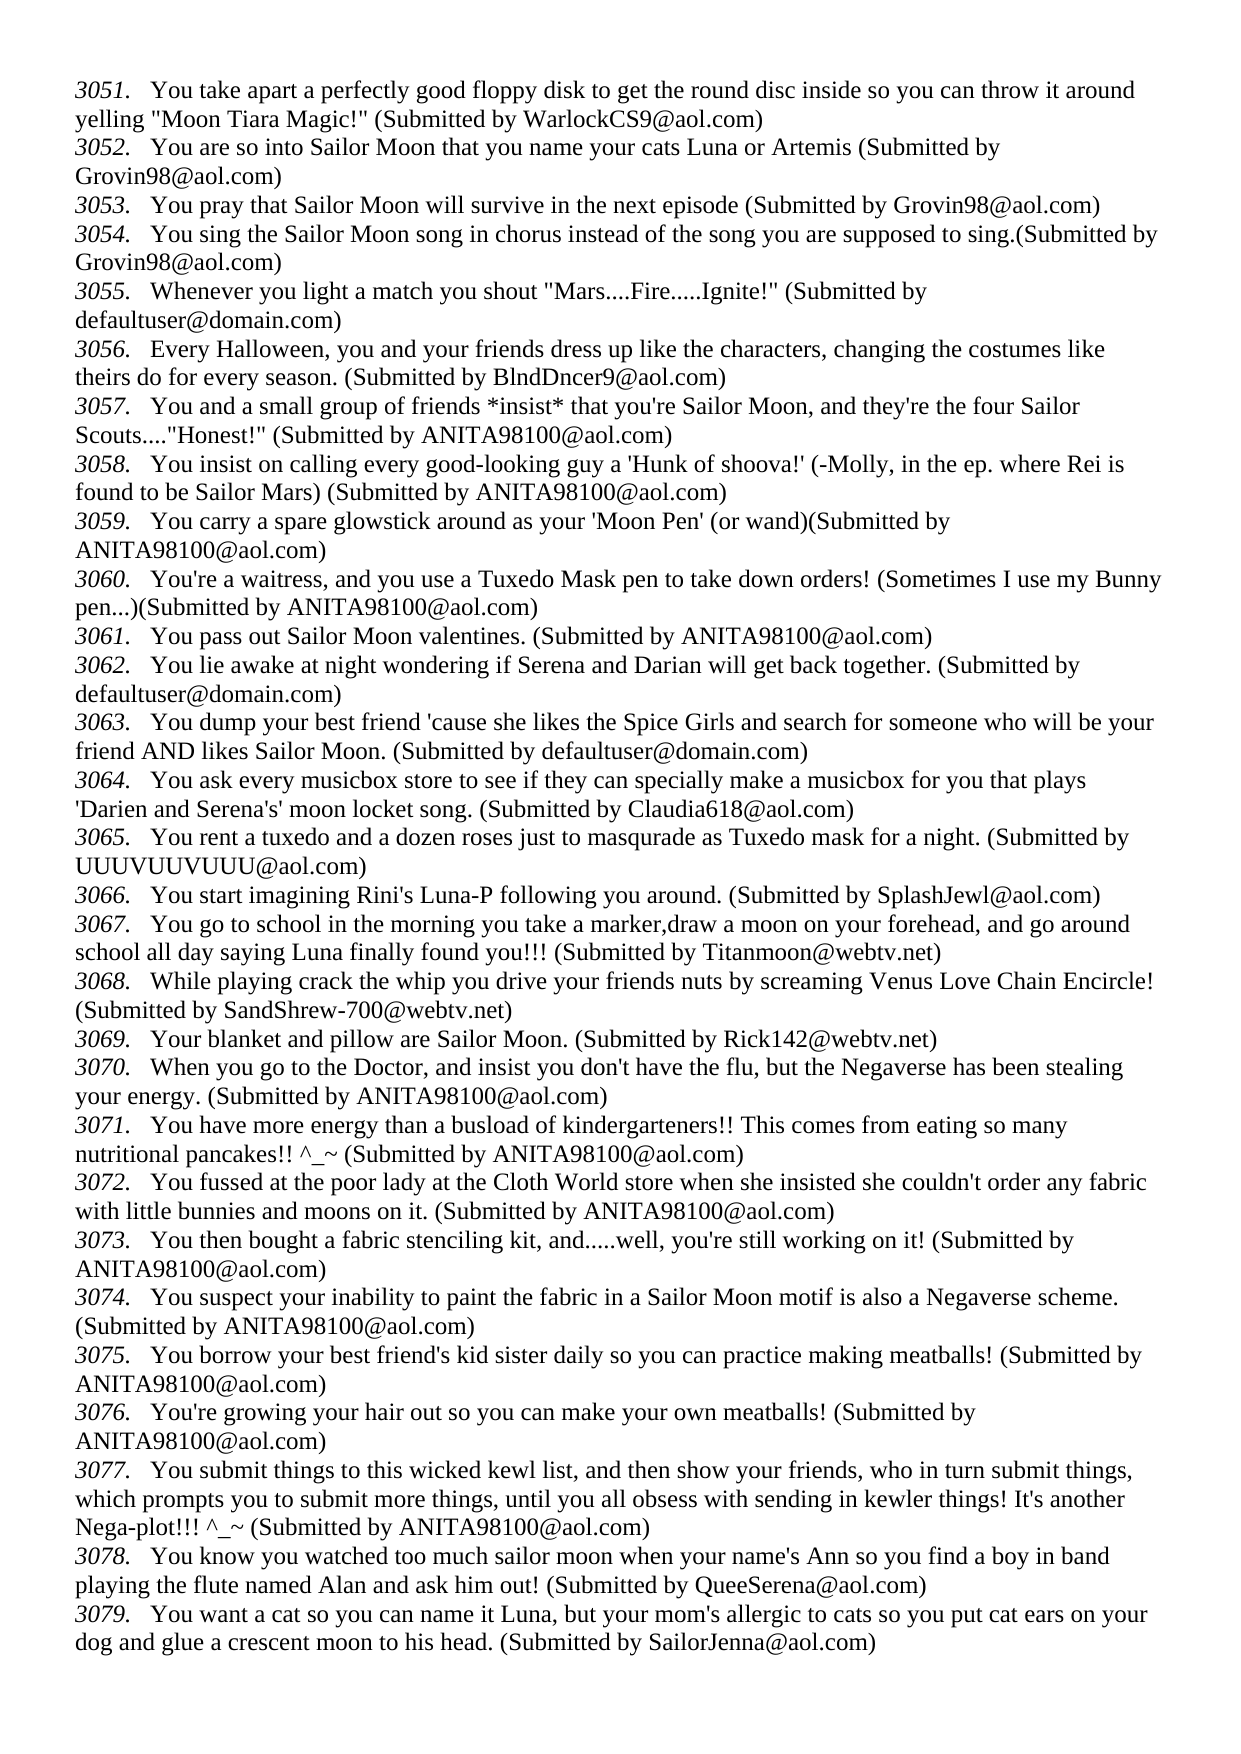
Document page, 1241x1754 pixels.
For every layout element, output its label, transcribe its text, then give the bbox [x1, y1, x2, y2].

list You know you watched too much sailor moon when your name's Ann so you find a boy in band playing the flute named Alan and ask him out! (Submitted by QueeSerena@aol.com) [75, 1541, 1165, 1599]
list You sing the Sailor Moon song in chorus instead of the song you are supposed to sing.(Submitted by Grovin98@aol.com) [75, 219, 1165, 276]
list You go to school in the morning you take a marker,draw a moon on your forehead, and go around school all day saying Luna finally found you!!! (Submitted by Titanmoon@webtv.net) [75, 909, 1165, 966]
list You lie awake at night wondering if Serena and Darian will get back together. (Submitted by defaultuser@domain.com) [75, 650, 1165, 707]
list You start imagining Rini's Luna-P following you around. (Submitted by SplashJewl@aol.com) [75, 880, 1165, 909]
list You borrow your best friend's kid sister daily so you can practice making meatballs! (Submitted by ANITA98100@aol.com) [75, 1340, 1165, 1397]
list You rent a tuxedo and a dozen roses just to masqurade as Tuxedo mask for a night. (Submitted by UUUVUUVUUU@aol.com) [75, 822, 1165, 880]
list You then bought a fabric stenciling kit, and.....well, you're still working on it! (Submitted by ANITA98100@aol.com) [75, 1225, 1165, 1282]
list You pray that Sailor Moon will survive in the next episode (Submitted by Grovin98@aol.com) [75, 190, 1165, 219]
list You're growing your hair out so you can make your own meatballs! (Submitted by ANITA98100@aol.com) [75, 1397, 1165, 1455]
list You insist on calling every good-looking guy a 'Hunk of shoova!' (-Molly, in the ep. where Rei is found to be Sailor Mars) (Submitted by ANITA98100@aol.com) [75, 449, 1165, 506]
list You have more energy than a busload of kindergarteners!! This comes from eating so many nutritional pancakes!! ^_~ (Submitted by ANITA98100@aol.com) [75, 1110, 1165, 1167]
list You fussed at the poor lady at the Cloth World store when she insisted she couldn't order any fabric with little bunnies and moons on it. (Submitted by ANITA98100@aol.com) [75, 1167, 1165, 1225]
list You submit things to this wicked kewl list, and then show your friends, who in turn submit things, which prompts you to submit more things, until you all obsess with sending in kewler things! It's another Nega-plot!!! ^_~ (Submitted by ANITA98100@aol.com) [75, 1455, 1165, 1541]
list You carry a spare glowstick around as your 'Moon Pen' (or wand)(Submitted by ANITA98100@aol.com) [75, 506, 1165, 564]
list While playing crack the whip you drive your friends nuts by screaming Venus Love Chain Encircle!(Submitted by SandShrew-700@webtv.net) [75, 966, 1165, 1024]
list You want a cat so you can name it Luna, but your mom's allergic to cats so you put cat ears on your dog and glue a crescent moon to his head. (Submitted by SailorJenna@aol.com) [75, 1599, 1165, 1656]
list Your blanket and pillow are Sailor Moon. (Submitted by Rick142@webtv.net) [75, 1024, 1165, 1052]
list You suspect your inability to paint the fabric in a Sailor Moon motif is also a Negaverse scheme. (Submitted by ANITA98100@aol.com) [75, 1282, 1165, 1340]
list When you go to the Doctor, and insist you don't have the flu, but the Negaverse has been stealing your energy. (Submitted by ANITA98100@aol.com) [75, 1052, 1165, 1110]
list Every Halloween, you and your friends dress up like the characters, changing the costumes like theirs do for every season. (Submitted by BlndDncer9@aol.com) [75, 334, 1165, 391]
list Whenever you light a match you shout "Mars....Fire.....Ignite!" (Submitted by defaultuser@domain.com) [75, 276, 1165, 334]
list You're a waitress, and you use a Tuxedo Mask pen to take down orders! (Sometimes I use my Bunny pen...)(Submitted by ANITA98100@aol.com) [75, 564, 1165, 621]
list You dump your best friend 'cause she likes the Spice Girls and search for someone who will be your friend AND likes Sailor Moon. (Submitted by defaultuser@domain.com) [75, 707, 1165, 765]
list You ask every musicbox store to see if they can specially make a musicbox for you that plays 'Darien and Serena's' moon locket song. (Submitted by Claudia618@aol.com) [75, 765, 1165, 822]
list You and a small group of friends *insist* that you're Sailor Moon, and they're the four Sailor Scouts...."Honest!" (Submitted by ANITA98100@aol.com) [75, 391, 1165, 449]
list You pass out Sailor Moon valentines. (Submitted by ANITA98100@aol.com) [75, 621, 1165, 650]
list You are so into Sailor Moon that you name your cats Luna or Artemis (Submitted by Grovin98@aol.com) [75, 132, 1165, 190]
list You take apart a perfectly good floppy disk to get the round disc inside so you can throw it around yelling "Moon Tiara Magic!" (Submitted by WarlockCS9@aol.com) [75, 75, 1165, 132]
